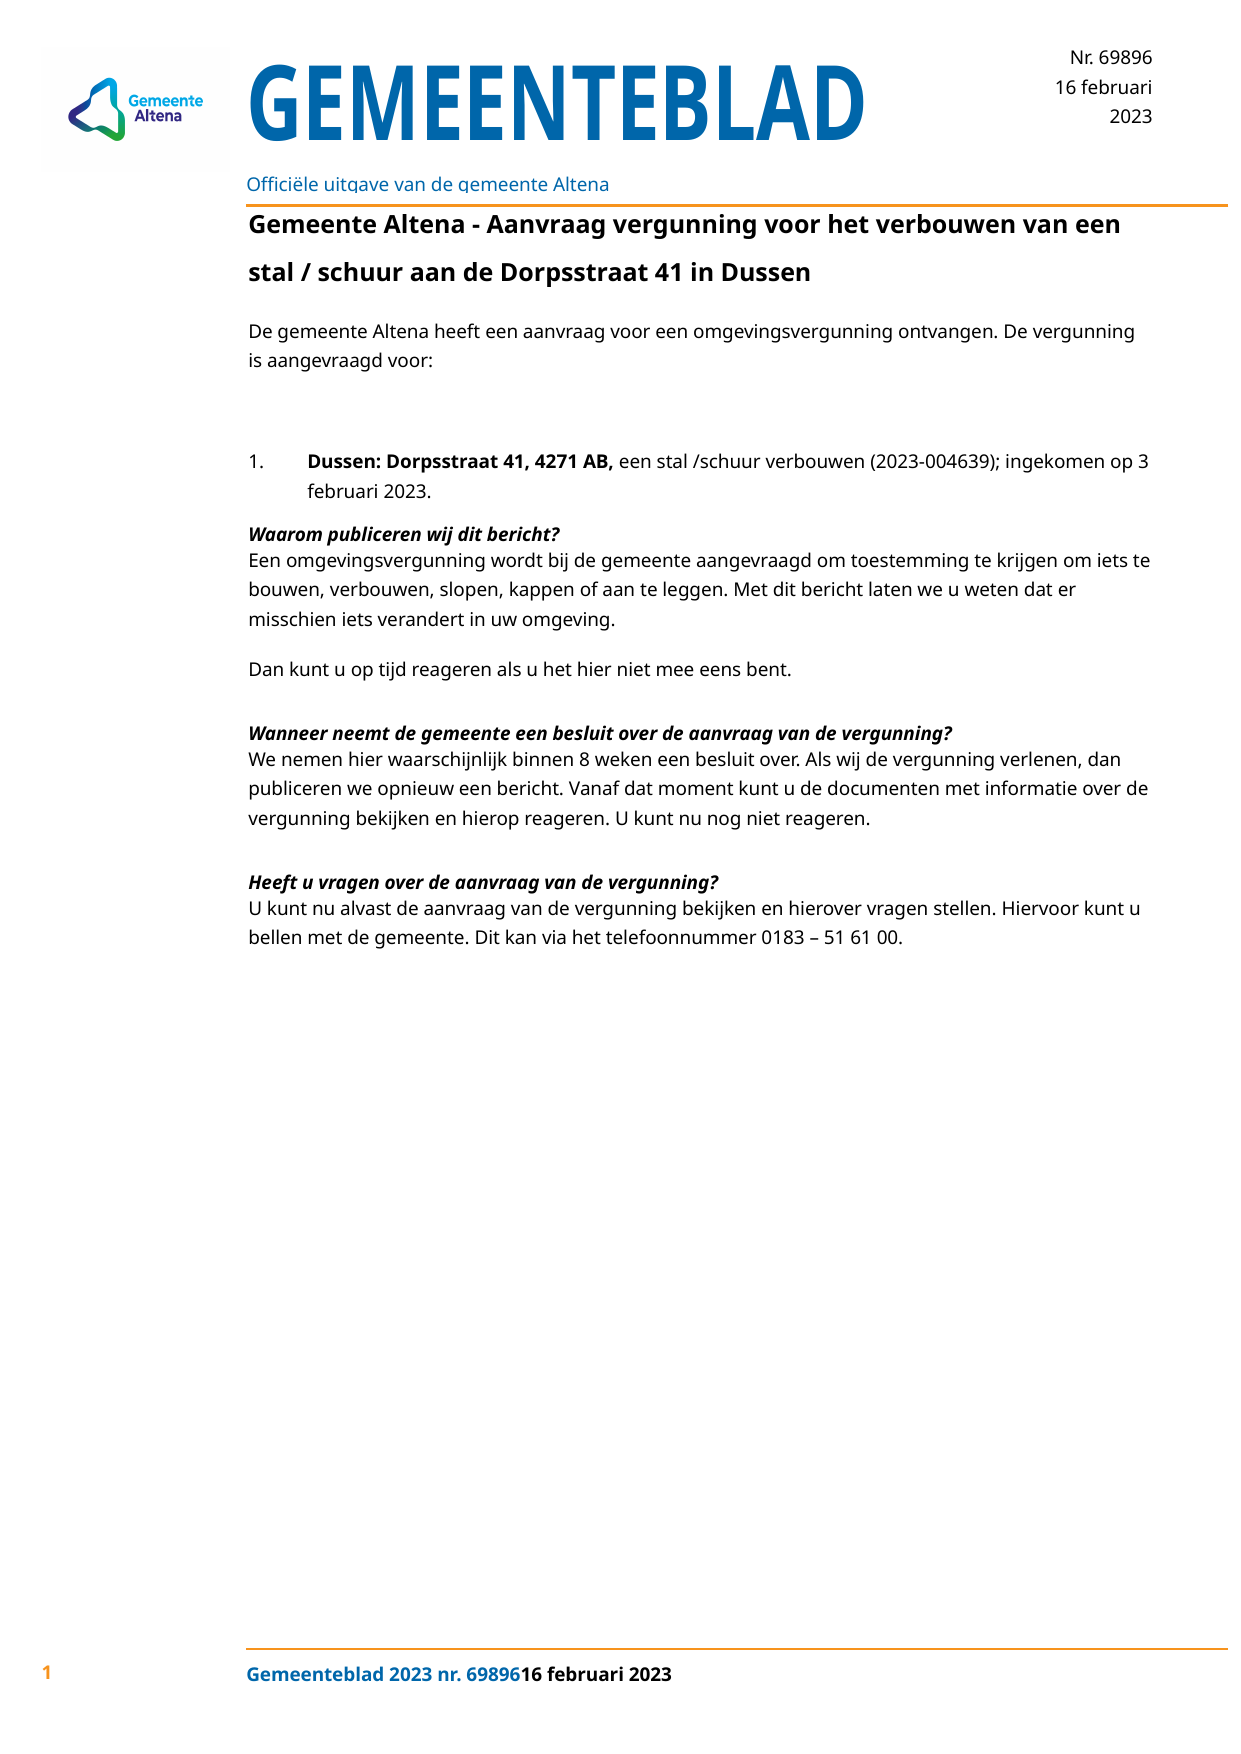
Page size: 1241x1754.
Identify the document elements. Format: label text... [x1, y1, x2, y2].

text De gemeente Altena heeft een aanvraag voor een omgevingsvergunning ontvangen. De vergunning is aangevraagd voor: [248, 318, 1152, 373]
text Dan kunt u op tijd reageren als u het hier niet mee eens bent. [248, 656, 1152, 682]
text Wanneer neemt de gemeente een besluit over de aanvraag van de vergunning? [248, 720, 1152, 746]
text Een omgevingsvergunning wordt bij de gemeente aangevraagd om toestemming te krijgen om iets te bouwen, verbouwen, slopen, kappen of aan te leggen. Met dit bericht laten we u weten dat er misschien iets verandert in uw omgeving. [248, 547, 1152, 632]
text Waarom publiceren wij dit bericht? [248, 521, 1152, 547]
list Dussen: Dorpsstraat 41, 4271 AB, een stal /schuur verbouwen (2023-004639); ingekomen op 3 februari 2023. [248, 448, 1152, 504]
text We nemen hier waarschijnlijk binnen 8 weken een besluit over. Als wij de vergunning verlenen, dan publiceren we opnieuw een bericht. Vanaf dat moment kunt u de documenten met informatie over de vergunning bekijken en hierop reageren. U kunt nu nog niet reageren. [248, 746, 1152, 831]
picture [41, 47, 231, 172]
text U kunt nu alvast de aanvraag van de vergunning bekijken en hierover vragen stellen. Hiervoor kunt u bellen met de gemeente. Dit kan via het telefoonnummer 0183 – 51 61 00. [248, 895, 1152, 950]
text Heeft u vragen over de aanvraag van de vergunning? [248, 869, 1152, 895]
text Gemeente Altena - Aanvraag vergunning voor het verbouwen van een stal / schuur aan de Dorpsstraat 41 in Dussen [248, 207, 1152, 288]
